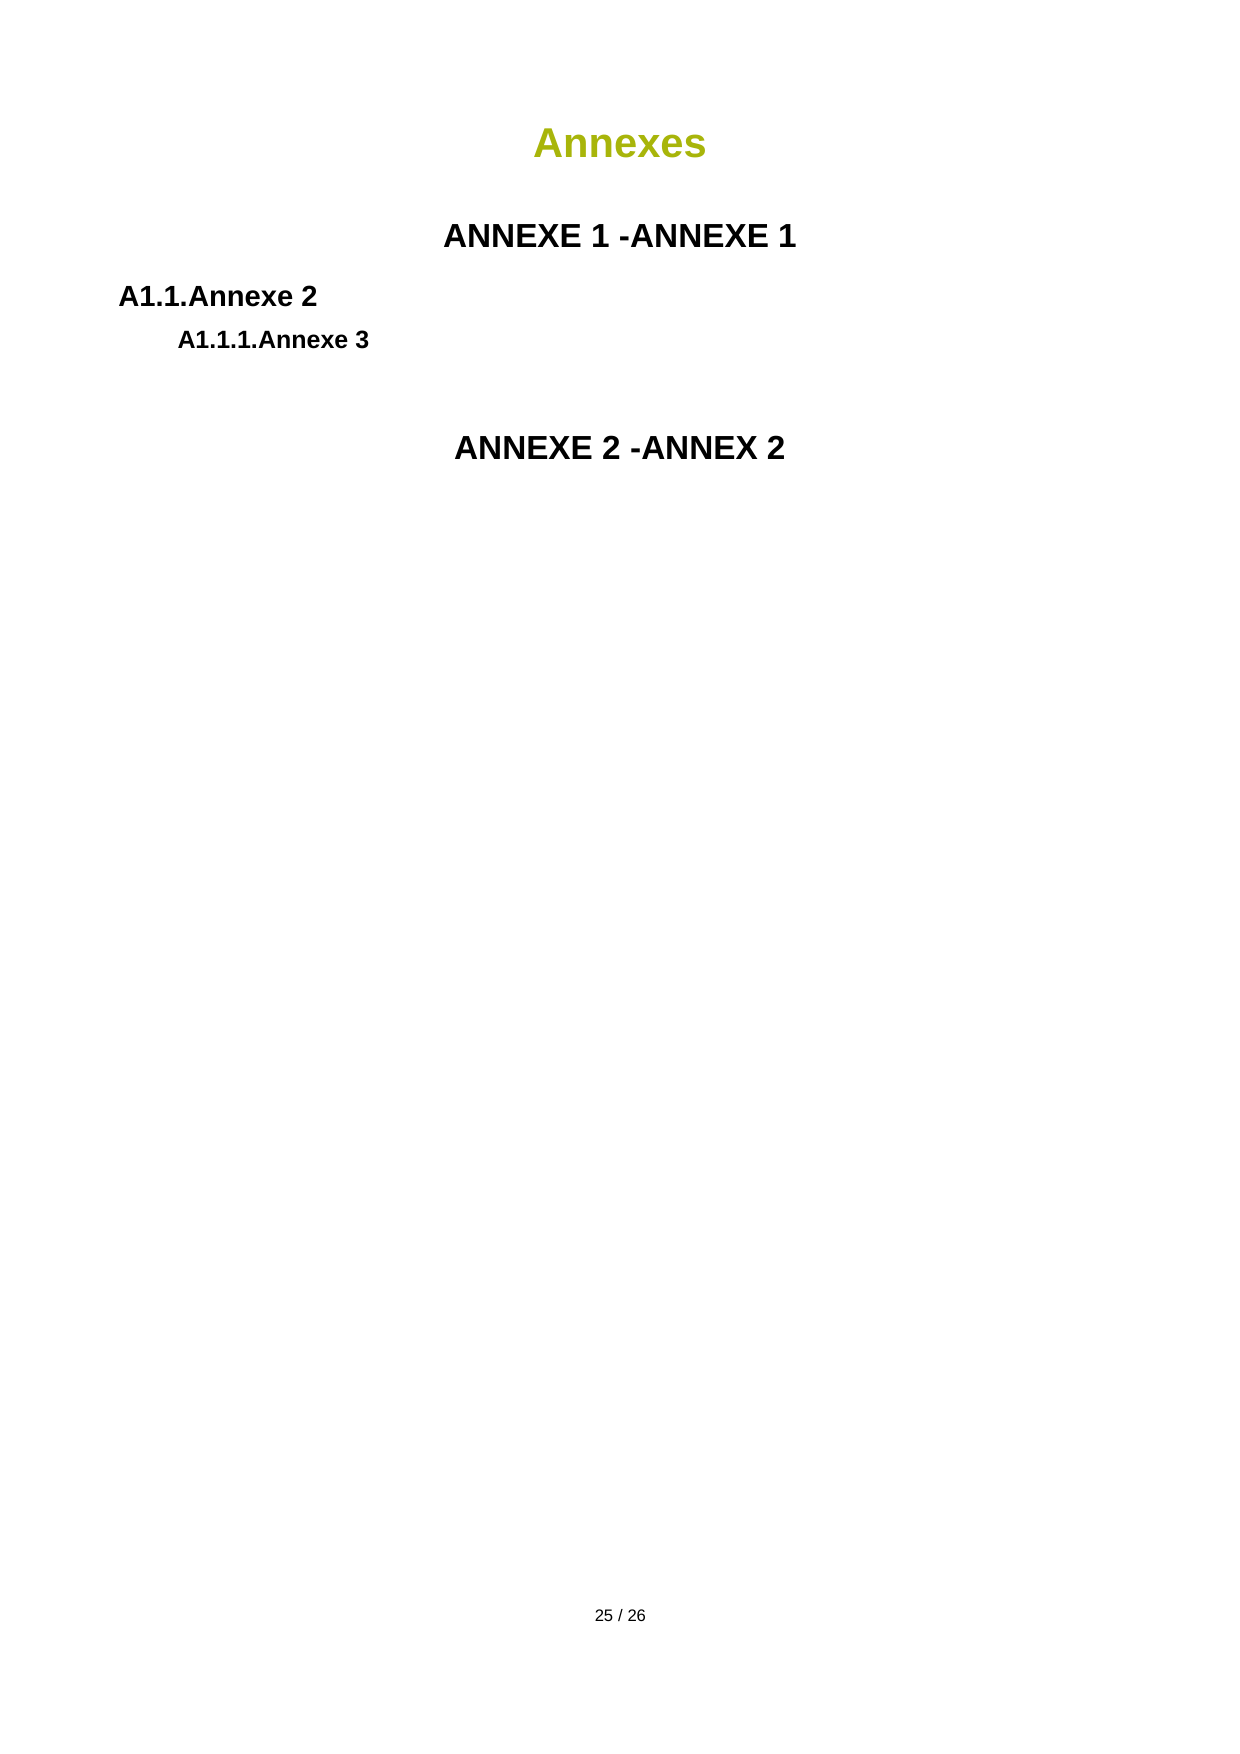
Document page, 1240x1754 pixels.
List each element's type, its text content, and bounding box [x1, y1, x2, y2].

subtitle Annexes [118, 118, 1121, 166]
list Annexe 1 [118, 216, 1121, 254]
list Annexe 3 [177, 326, 1121, 354]
list Annexe 2 [118, 279, 1121, 313]
list Annex 2 [118, 428, 1121, 467]
